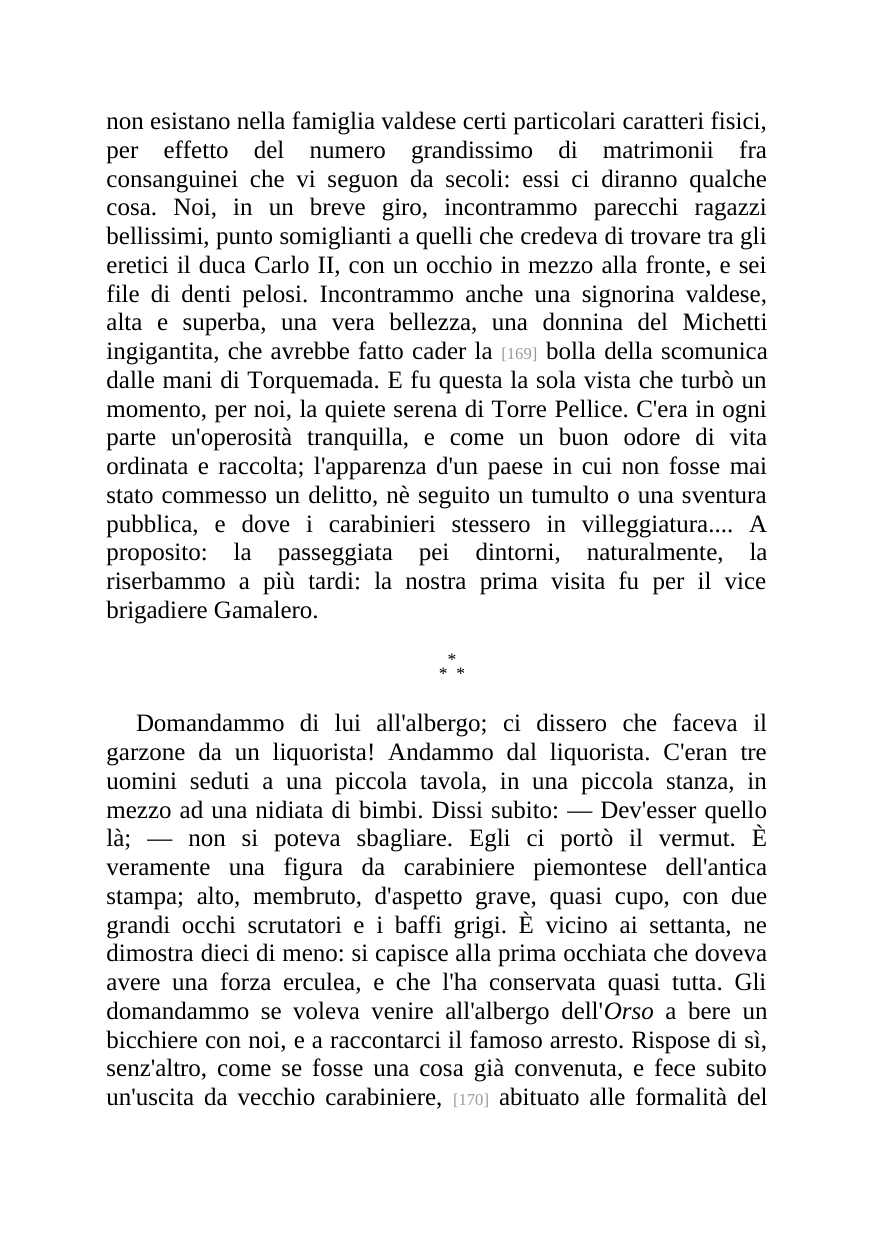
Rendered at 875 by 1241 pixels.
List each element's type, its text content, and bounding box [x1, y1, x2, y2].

text *** [106, 649, 768, 683]
text Domandammo di lui all'albergo; ci dissero che faceva il garzone da un liquorista! Andammo dal liquorista. C'eran tre uomini seduti a una piccola tavola, in una piccola stanza, in mezzo ad una nidiata di bimbi. Dissi subito: — Dev'esser quello là; — non si poteva sbagliare. Egli ci portò il vermut. È veramente una figura da carabiniere piemontese dell'antica stampa; alto, membruto, d'aspetto grave, quasi cupo, con due grandi occhi scrutatori e i baffi grigi. È vicino ai settanta, ne dimostra dieci di meno: si capisce alla prima occhiata che doveva avere una forza erculea, e che l'ha conservata quasi tutta. Gli domandammo se voleva venire all'albergo dell'Orso a bere un bicchiere con noi, e a raccontarci il famoso arresto. Rispose di sì, senz'altro, come se fosse una cosa già convenuta, e fece subito un'uscita da vecchio carabiniere, [170] abituato alle formalità del [106, 708, 768, 1111]
text non esistano nella famiglia valdese certi particolari caratteri fisici, per effetto del numero grandissimo di matrimonii fra consanguinei che vi seguon da secoli: essi ci diranno qualche cosa. Noi, in un breve giro, incontrammo parecchi ragazzi bellissimi, punto somiglianti a quelli che credeva di trovare tra gli eretici il duca Carlo II, con un occhio in mezzo alla fronte, e sei file di denti pelosi. Incontrammo anche una signorina valdese, alta e superba, una vera bellezza, una donnina del Michetti ingigantita, che avrebbe fatto cader la [169] bolla della scomunica dalle mani di Torquemada. E fu questa la sola vista che turbò un momento, per noi, la quiete serena di Torre Pellice. C'era in ogni parte un'operosità tranquilla, e come un buon odore di vita ordinata e raccolta; l'apparenza d'un paese in cui non fosse mai stato commesso un delitto, nè seguito un tumulto o una sventura pubblica, e dove i carabinieri stessero in villeggiatura.... A proposito: la passeggiata pei dintorni, naturalmente, la riserbammo a più tardi: la nostra prima visita fu per il vice brigadiere Gamalero. [106, 106, 768, 624]
